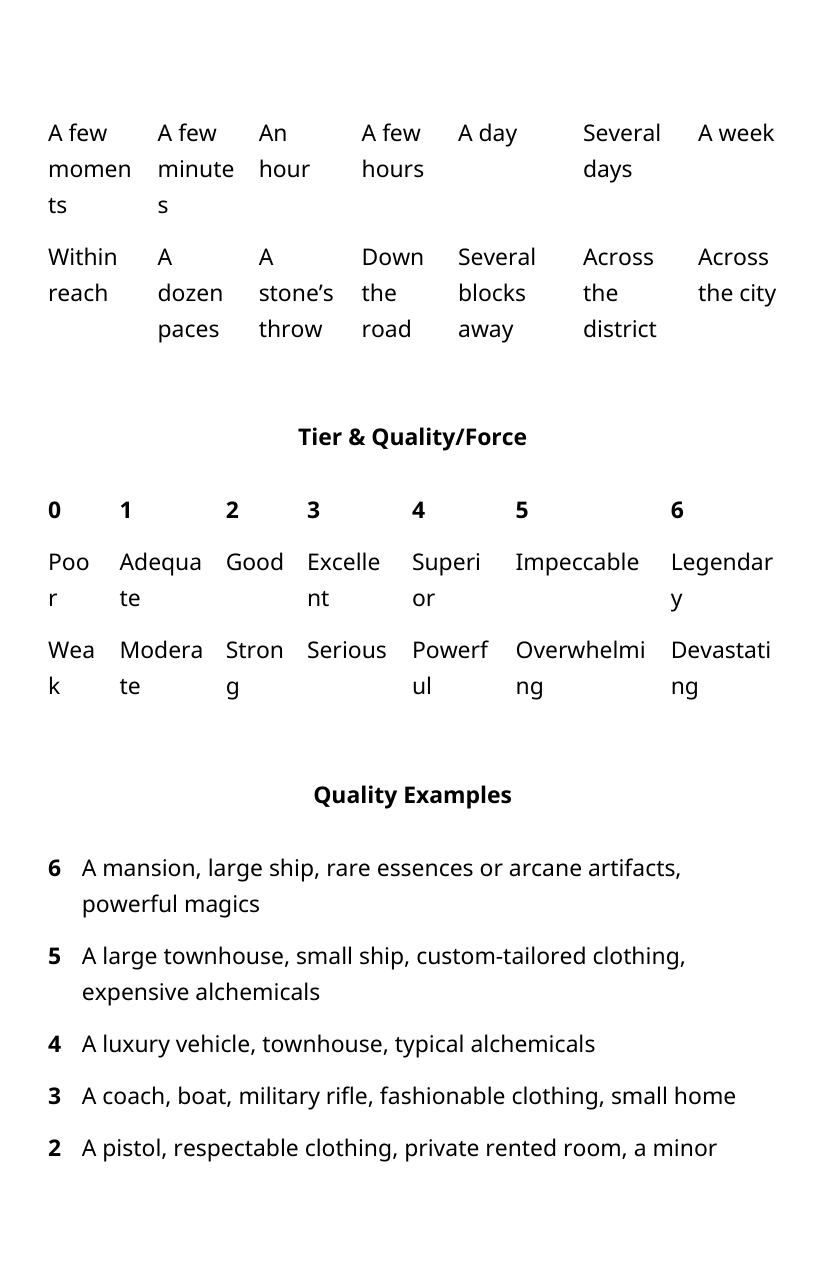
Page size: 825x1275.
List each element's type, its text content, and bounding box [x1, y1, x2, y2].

table_cell 3 [296, 484, 401, 536]
table_cell Overwhelming [505, 624, 660, 712]
table_cell A day [448, 106, 572, 230]
table_header Quality Examples [38, 769, 787, 842]
table_cell 6 [660, 484, 787, 536]
table_cell Weak [38, 624, 109, 712]
table_cell Impeccable [505, 536, 660, 624]
table_cell Superior [401, 536, 505, 624]
table_cell 1 [109, 484, 215, 536]
table_cell Several blocks away [448, 230, 572, 354]
table_cell A large townhouse, small ship, custom-tailored clothing, expensive alchemicals [71, 930, 787, 1018]
table_cell A stone’s throw [248, 230, 351, 354]
table_cell Legendary [660, 536, 787, 624]
table_cell Strong [215, 624, 296, 712]
table_cell A coach, boat, military rifle, fashionable clothing, small home [71, 1070, 787, 1122]
table_cell Serious [296, 624, 401, 712]
table_header Tier & Quality/Force [38, 411, 787, 484]
table_cell A pistol, respectable clothing, private rented room, a minor [71, 1122, 787, 1174]
table_cell 6 [38, 842, 71, 930]
table_cell Across the city [688, 230, 787, 354]
table_cell 5 [38, 930, 71, 1018]
table_cell A dozen paces [147, 230, 248, 354]
table_cell Excellent [296, 536, 401, 624]
table_cell A luxury vehicle, townhouse, typical alchemicals [71, 1018, 787, 1070]
table_cell An hour [248, 106, 351, 230]
table_cell 2 [38, 1122, 71, 1174]
table_cell Powerful [401, 624, 505, 712]
table_cell 2 [215, 484, 296, 536]
table_cell A mansion, large ship, rare essences or arcane artifacts, powerful magics [71, 842, 787, 930]
table_cell Good [215, 536, 296, 624]
table_cell 4 [401, 484, 505, 536]
table_cell A few hours [351, 106, 447, 230]
table_cell A few minutes [147, 106, 248, 230]
table_cell 3 [38, 1070, 71, 1122]
table_cell 4 [38, 1018, 71, 1070]
table_cell Moderate [109, 624, 215, 712]
table_cell Several days [573, 106, 687, 230]
table_cell Within reach [38, 230, 147, 354]
table_cell A few moments [38, 106, 147, 230]
table_cell A week [688, 106, 787, 230]
table_cell 0 [38, 484, 109, 536]
table_cell 5 [505, 484, 660, 536]
table_cell Across the district [573, 230, 687, 354]
table_cell Poor [38, 536, 109, 624]
table_cell Adequate [109, 536, 215, 624]
table_cell Down the road [351, 230, 447, 354]
table_cell Devastating [660, 624, 787, 712]
